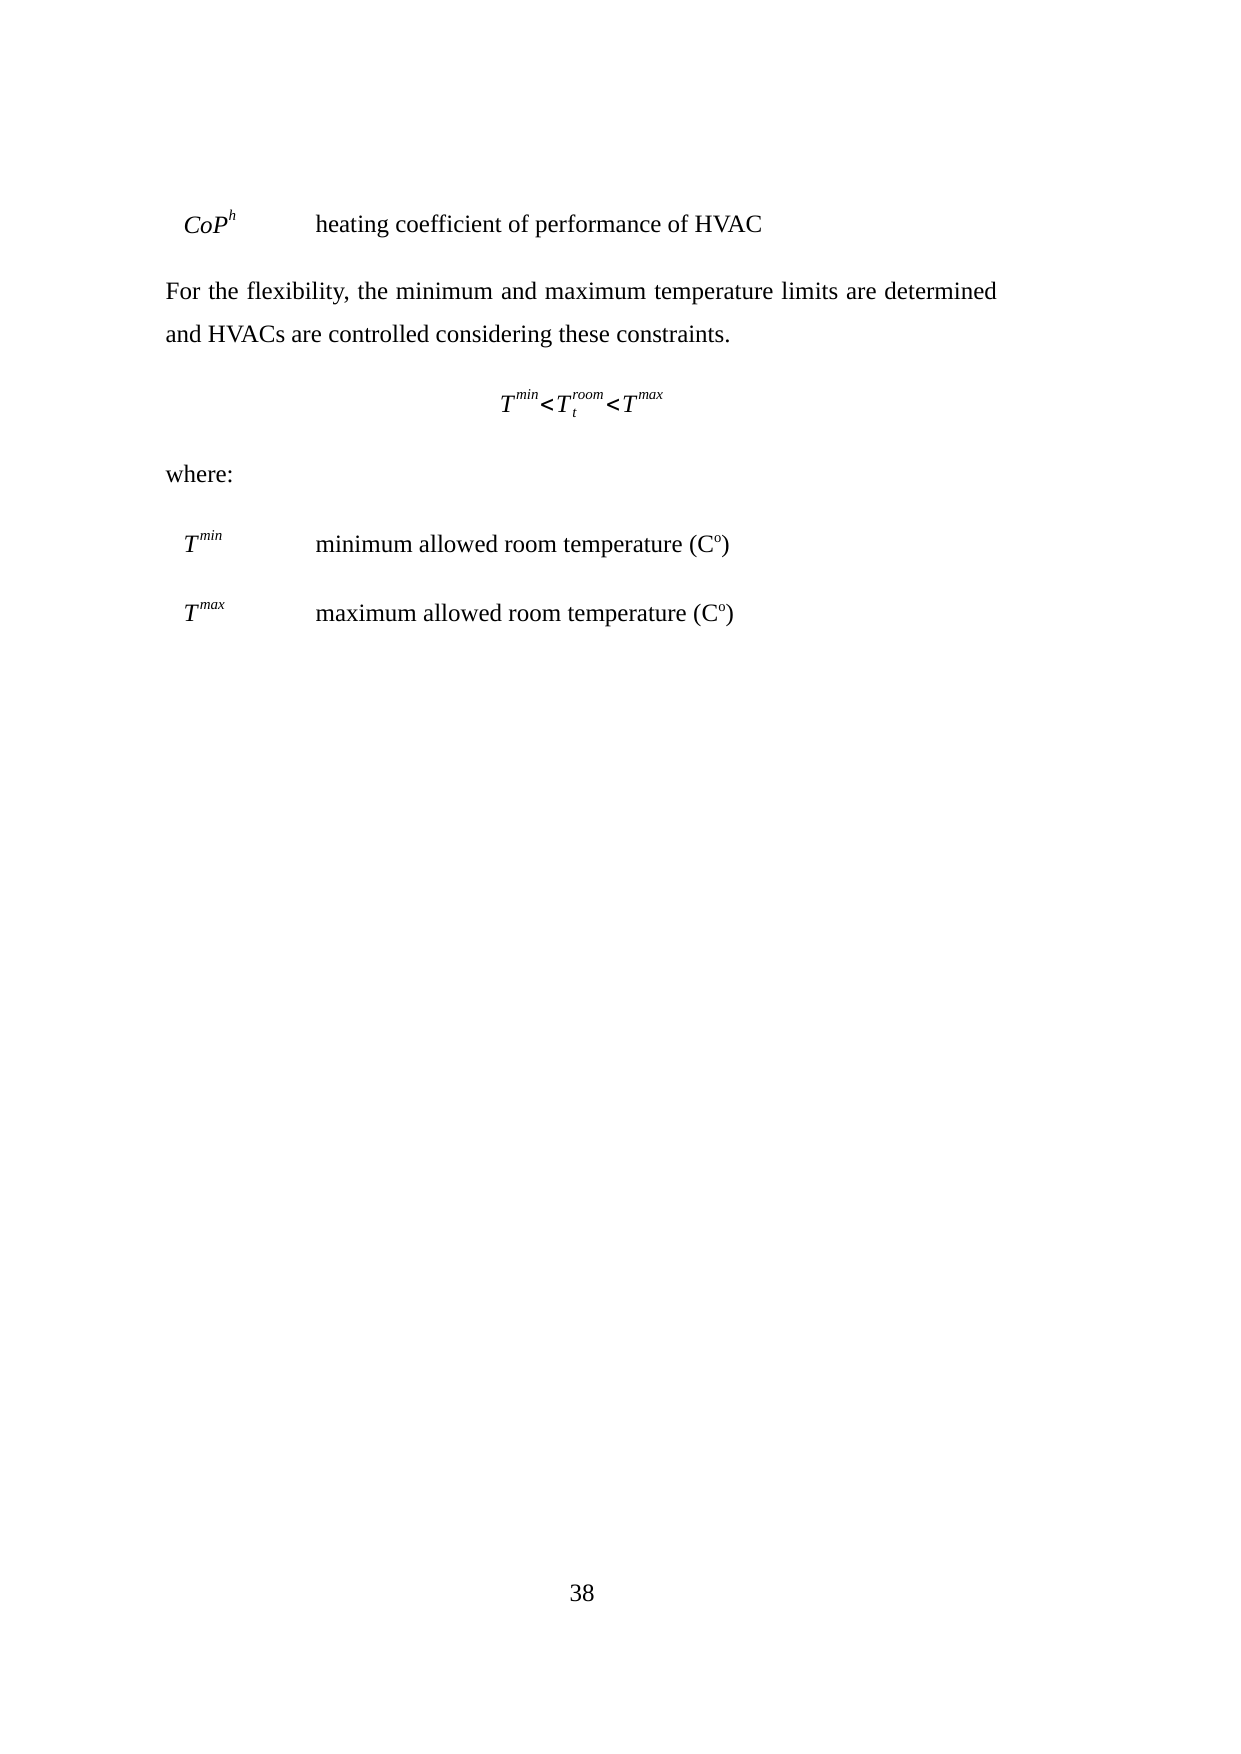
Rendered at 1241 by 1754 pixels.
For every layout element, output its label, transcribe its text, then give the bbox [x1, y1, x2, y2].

text maximum allowed room temperature (Co) [165, 596, 998, 627]
text For the flexibility, the minimum and maximum temperature limits are determined and HVACs are controlled considering these constraints. [165, 276, 998, 348]
text heating coefficient of performance of HVAC [165, 207, 998, 238]
text where: [165, 459, 998, 488]
text minimum allowed room temperature (Co) [165, 526, 998, 557]
